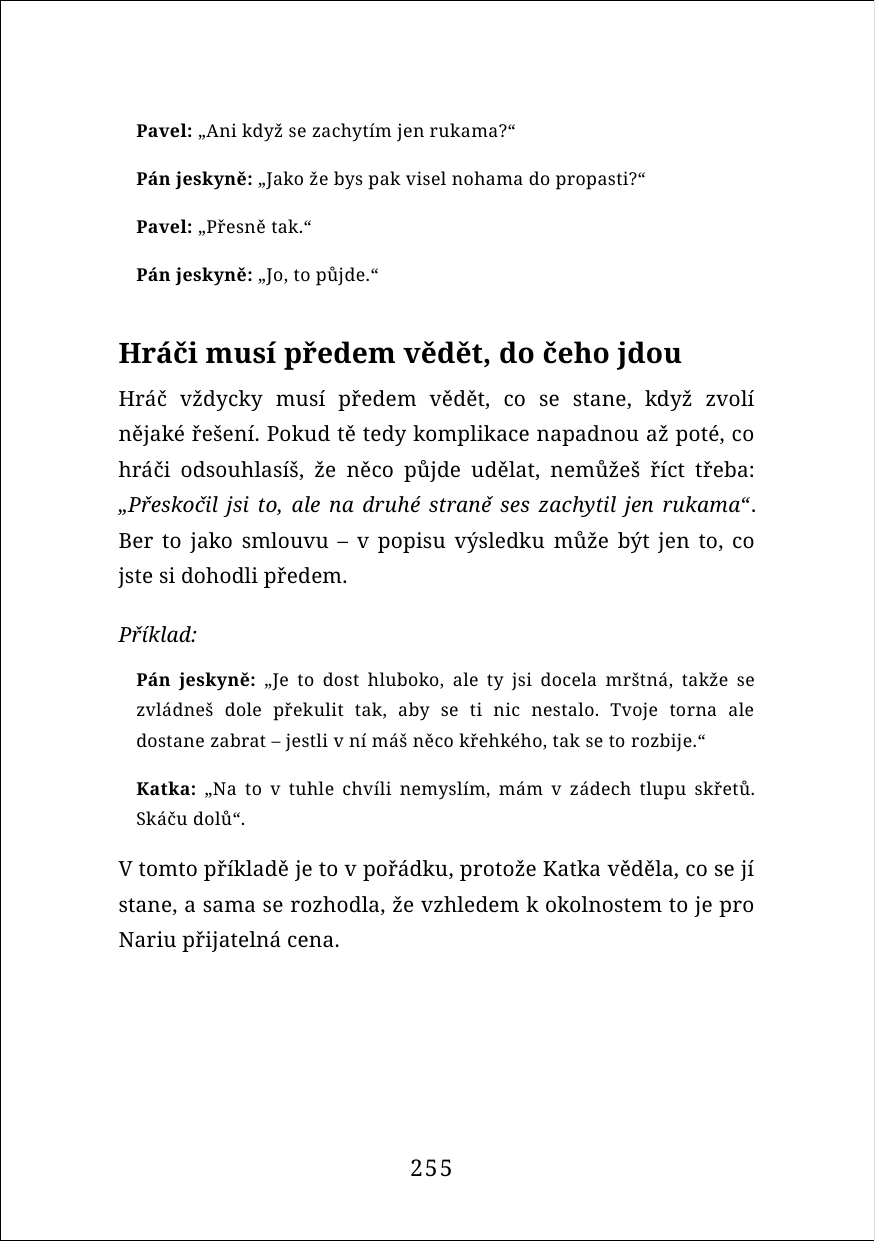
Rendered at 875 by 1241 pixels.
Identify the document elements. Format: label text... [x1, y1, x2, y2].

text Pán jeskyně: „Je to dost hluboko, ale ty jsi docela mrštná, takže se zvládneš dole překulit tak, aby se ti nic nestalo. Tvoje torna ale dostane zabrat – jestli v ní máš něco křehkého, tak se to rozbije.“ [136, 668, 756, 752]
text Pán jeskyně: „Jako že bys pak visel nohama do propasti?“ [136, 166, 756, 190]
text V tomto příkladě je to v pořádku, protože Katka věděla, co se jí stane, a sama se rozhodla, že vzhledem k okolnostem to je pro Nariu přijatelná cena. [118, 854, 756, 954]
text Pán jeskyně: „Jo, to půjde.“ [136, 262, 756, 286]
subtitle Hráči musí předem vědět, do čeho jdou [118, 333, 756, 372]
text Pavel: „Přesně tak.“ [136, 214, 756, 238]
text Pavel: „Ani když se zachytím jen rukama?“ [136, 118, 756, 142]
text Příklad: [118, 620, 756, 649]
text Katka: „Na to v tuhle chvíli nemyslím, mám v zádech tlupu skřetů. Skáču dolů“. [136, 776, 756, 830]
text Hráč vždycky musí předem vědět, co se stane, když zvolí nějaké řešení. Pokud tě tedy komplikace napadnou až poté, co hráči odsouhlasíš, že něco půjde udělat, nemůžeš říct třeba: „Přeskočil jsi to, ale na druhé straně ses zachytil jen rukama“. Ber to jako smlouvu – v popisu výsledku může být jen to, co jste si dohodli předem. [118, 384, 756, 590]
